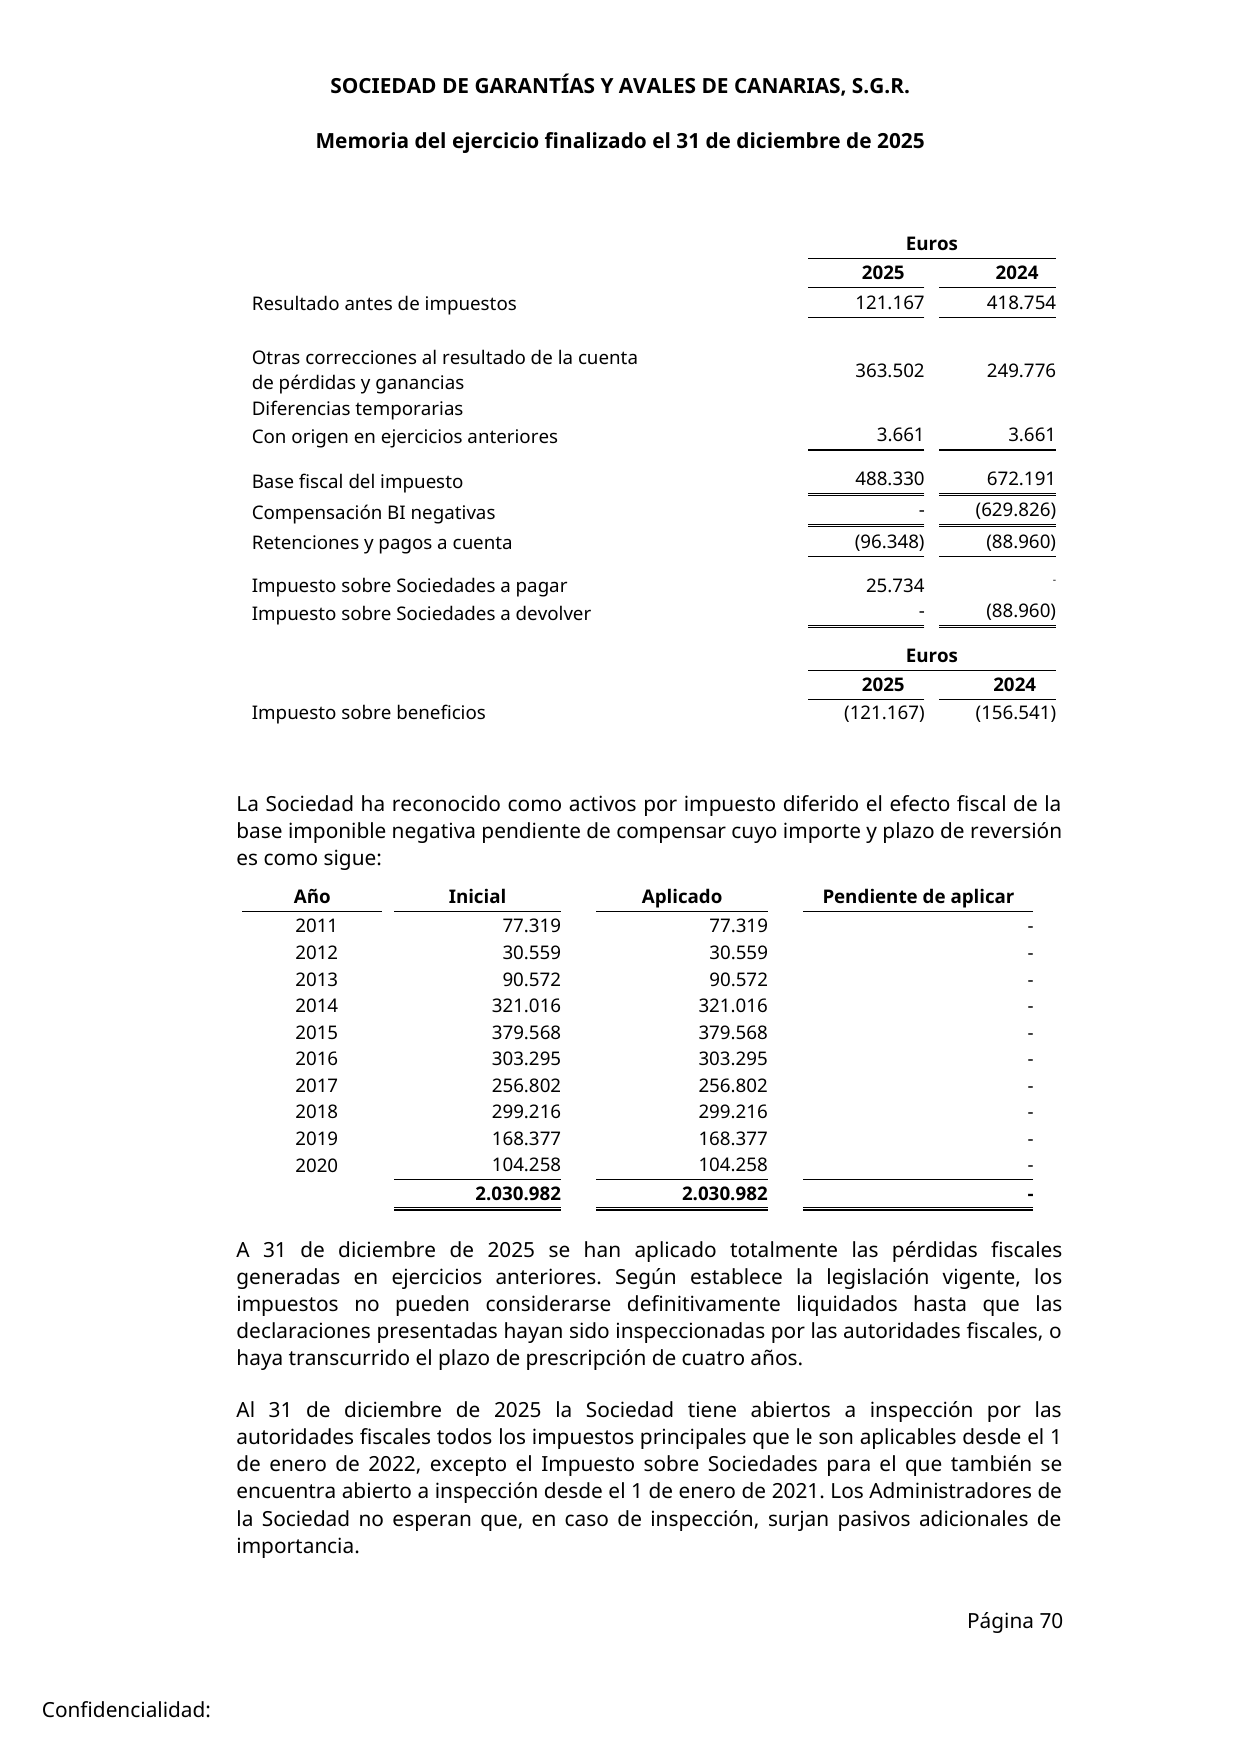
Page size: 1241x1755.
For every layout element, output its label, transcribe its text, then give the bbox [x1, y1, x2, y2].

table_cell [932, 628, 1063, 642]
table_cell 2024 [932, 259, 1063, 288]
table_cell - [800, 496, 932, 527]
table_cell 30.559 [388, 939, 591, 965]
table_cell 104.258 [591, 1151, 797, 1180]
text Al 31 de diciembre de 2025 la Sociedad tiene abiertos a inspección por las autoridades fiscales todos los impuestos principales que le son aplicables desde el 1 de enero de 2022, excepto el Impuesto sobre Sociedades para el que también se encuentra abierto a inspección desde el 1 de enero de 2021. Los Administradores de la Sociedad no esperan que, en caso de inspección, surjan pasivos adicionales de importancia. [236, 1396, 1063, 1558]
text La Sociedad ha reconocido como activos por impuesto diferido el efecto fiscal de la base imponible negativa pendiente de compensar cuyo importe y plazo de reversión es como sigue: [236, 790, 1063, 871]
table_cell (88.960) [932, 598, 1063, 628]
table_cell 2014 [236, 992, 388, 1018]
table_cell 2020 [236, 1151, 388, 1180]
table_cell [236, 1180, 388, 1211]
table_cell [800, 558, 932, 572]
table_cell - [798, 1045, 1063, 1072]
table_cell - [798, 939, 1063, 965]
table_cell 672.191 [932, 466, 1063, 496]
table_cell 168.377 [388, 1125, 591, 1151]
table_cell [800, 628, 932, 642]
table_cell 104.258 [388, 1151, 591, 1180]
table_cell 418.754 [932, 288, 1063, 319]
table_cell 363.502 [800, 319, 932, 421]
table_cell [177, 628, 800, 642]
table_cell [177, 643, 800, 671]
table_cell 303.295 [591, 1045, 797, 1072]
table_cell Resultado antes de impuestos [177, 288, 800, 319]
table_cell 2015 [236, 1019, 388, 1045]
table_cell 321.016 [388, 992, 591, 1018]
table_cell [932, 451, 1063, 466]
table_header Aplicado [591, 884, 797, 912]
table_cell [932, 558, 1063, 572]
table_header Pendiente de aplicar [798, 884, 1063, 912]
table_cell 379.568 [388, 1019, 591, 1045]
table_cell 256.802 [591, 1072, 797, 1098]
table_cell 121.167 [800, 288, 932, 319]
table_cell 25.734 [800, 572, 932, 597]
table_cell [177, 558, 800, 572]
table_cell Impuesto sobre Sociedades a pagar [177, 572, 800, 597]
table_cell - [798, 1072, 1063, 1098]
table_cell 488.330 [800, 466, 932, 496]
table_cell 299.216 [591, 1098, 797, 1125]
table_cell 299.216 [388, 1098, 591, 1125]
table_cell - [798, 1125, 1063, 1151]
table_header [177, 231, 800, 259]
table_cell 77.319 [591, 912, 797, 939]
table_cell 2.030.982 [591, 1180, 797, 1211]
table_cell 2025 [800, 671, 932, 700]
table_cell 30.559 [591, 939, 797, 965]
table_cell - [932, 572, 1063, 597]
table_cell (96.348) [800, 527, 932, 558]
table_cell 3.661 [932, 421, 1063, 451]
table_cell Base fiscal del impuesto [177, 466, 800, 496]
table_cell 2012 [236, 939, 388, 965]
table_cell [177, 259, 800, 288]
table_header Euros [800, 231, 1063, 259]
table_cell 168.377 [591, 1125, 797, 1151]
table_cell - [798, 1151, 1063, 1180]
table_cell 2025 [800, 259, 932, 288]
table_cell 3.661 [800, 421, 932, 451]
table_cell - [798, 1019, 1063, 1045]
table_cell 90.572 [388, 965, 591, 992]
table_cell (156.541) [932, 700, 1063, 725]
table_header Año [236, 884, 388, 912]
table_cell - [798, 1180, 1063, 1211]
table_cell Con origen en ejercicios anteriores [177, 421, 800, 451]
table_cell 2016 [236, 1045, 388, 1072]
table_cell (88.960) [932, 527, 1063, 558]
table_cell Euros [800, 643, 1063, 671]
table_cell 256.802 [388, 1072, 591, 1098]
text A 31 de diciembre de 2025 se han aplicado totalmente las pérdidas fiscales generadas en ejercicios anteriores. Según establece la legislación vigente, los impuestos no pueden considerarse definitivamente liquidados hasta que las declaraciones presentadas hayan sido inspeccionadas por las autoridades fiscales, o haya transcurrido el plazo de prescripción de cuatro años. [236, 1236, 1063, 1371]
table_header Inicial [388, 884, 591, 912]
table_cell 90.572 [591, 965, 797, 992]
table_cell 249.776 [932, 319, 1063, 421]
table_cell (121.167) [800, 700, 932, 725]
table_cell 321.016 [591, 992, 797, 1018]
table_cell 379.568 [591, 1019, 797, 1045]
table_cell Otras correcciones al resultado de la cuenta de pérdidas y ganancias Diferencias temporarias [177, 319, 800, 421]
table_cell [177, 451, 800, 466]
table_cell 2017 [236, 1072, 388, 1098]
table_cell Compensación BI negativas [177, 496, 800, 527]
table_cell - [798, 965, 1063, 992]
table_cell Retenciones y pagos a cuenta [177, 527, 800, 558]
table_cell - [798, 992, 1063, 1018]
table_cell Impuesto sobre Sociedades a devolver [177, 598, 800, 628]
table_cell 2013 [236, 965, 388, 992]
table_cell 303.295 [388, 1045, 591, 1072]
table_cell 77.319 [388, 912, 591, 939]
table_cell - [798, 912, 1063, 939]
table_cell 2011 [236, 912, 388, 939]
table_cell [800, 451, 932, 466]
table_cell 2018 [236, 1098, 388, 1125]
table_cell (629.826) [932, 496, 1063, 527]
table_cell 2.030.982 [388, 1180, 591, 1211]
table_cell 2024 [932, 671, 1063, 700]
table_cell - [798, 1098, 1063, 1125]
table_cell - [800, 598, 932, 628]
table_cell Impuesto sobre beneficios [177, 700, 800, 725]
table_cell [177, 671, 800, 700]
table_cell 2019 [236, 1125, 388, 1151]
